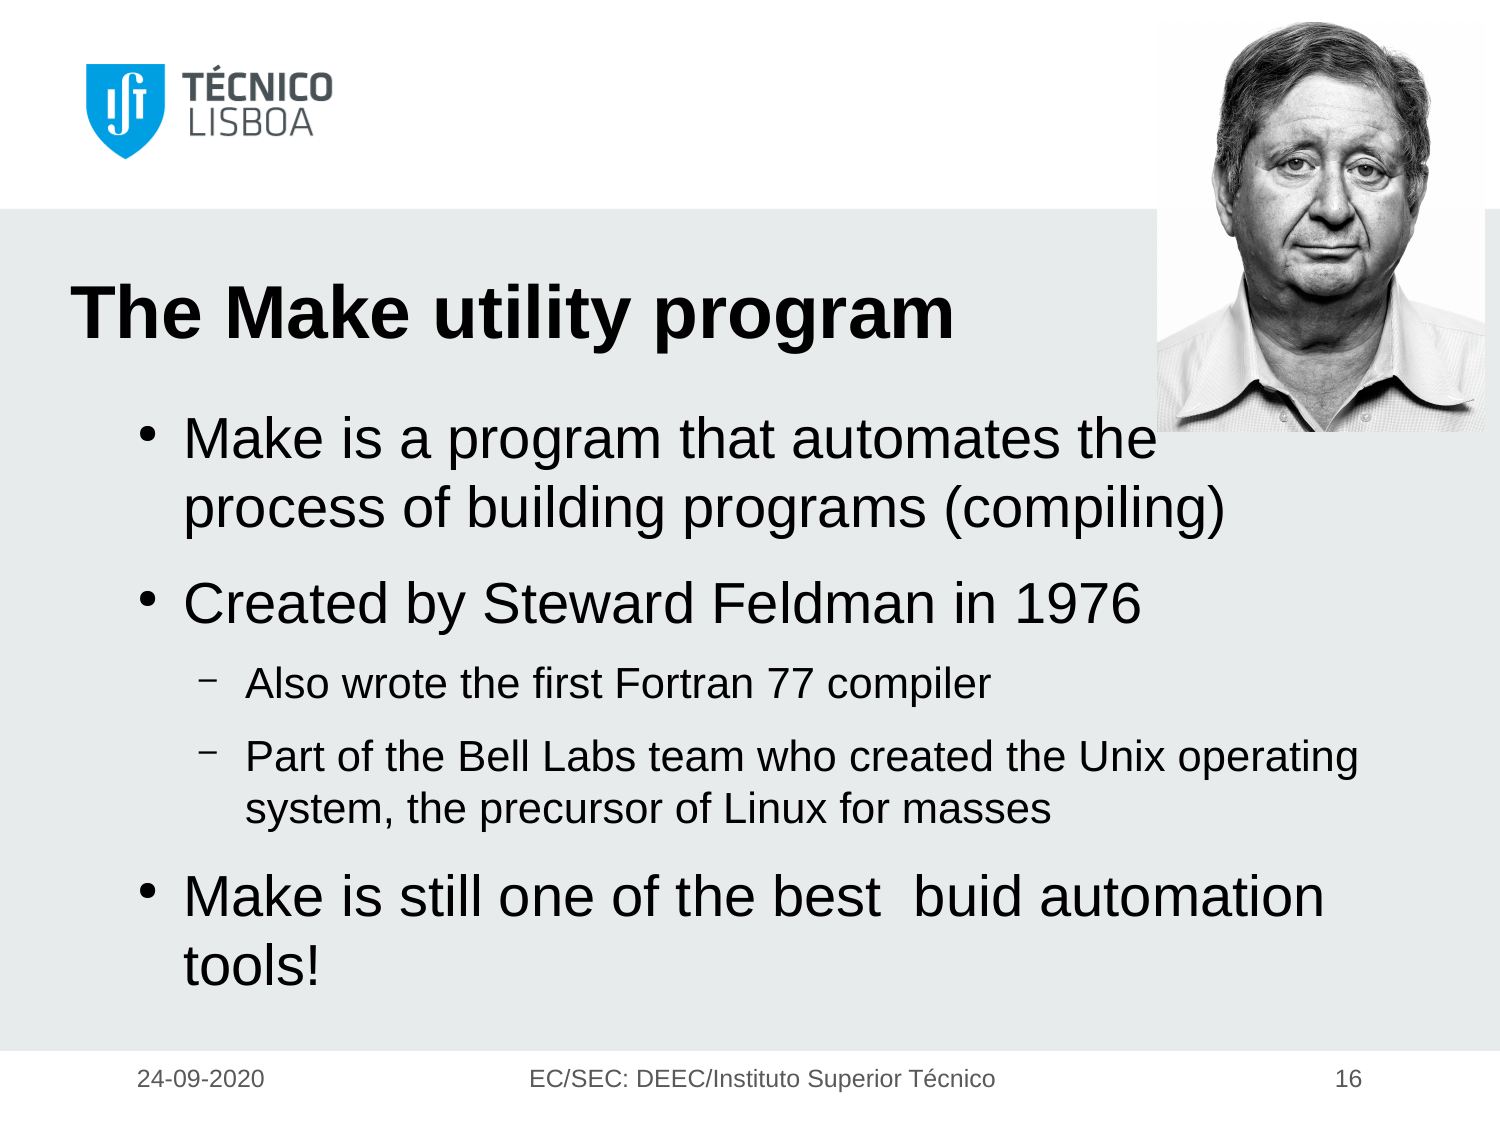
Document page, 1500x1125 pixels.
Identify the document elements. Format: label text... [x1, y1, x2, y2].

title The Make utility program [55, 237, 1157, 381]
picture [0, 0, 1500, 1125]
list Make is a program that automates the process of building programs (compiling) Created by Steward Feldman in 1976 Also wrote the first Fortran 77 compiler Part of the Bell Labs team who created the Unix operating system, the precursor of Linux for masses Make is still one of the best buid automation tools! [121, 400, 1378, 1005]
slide_number 24-09-2020 [121, 1052, 425, 1103]
footer EC/SEC: DEEC/Instituto Superior Técnico [512, 1052, 1021, 1103]
slide_number [1077, 1052, 1378, 1103]
